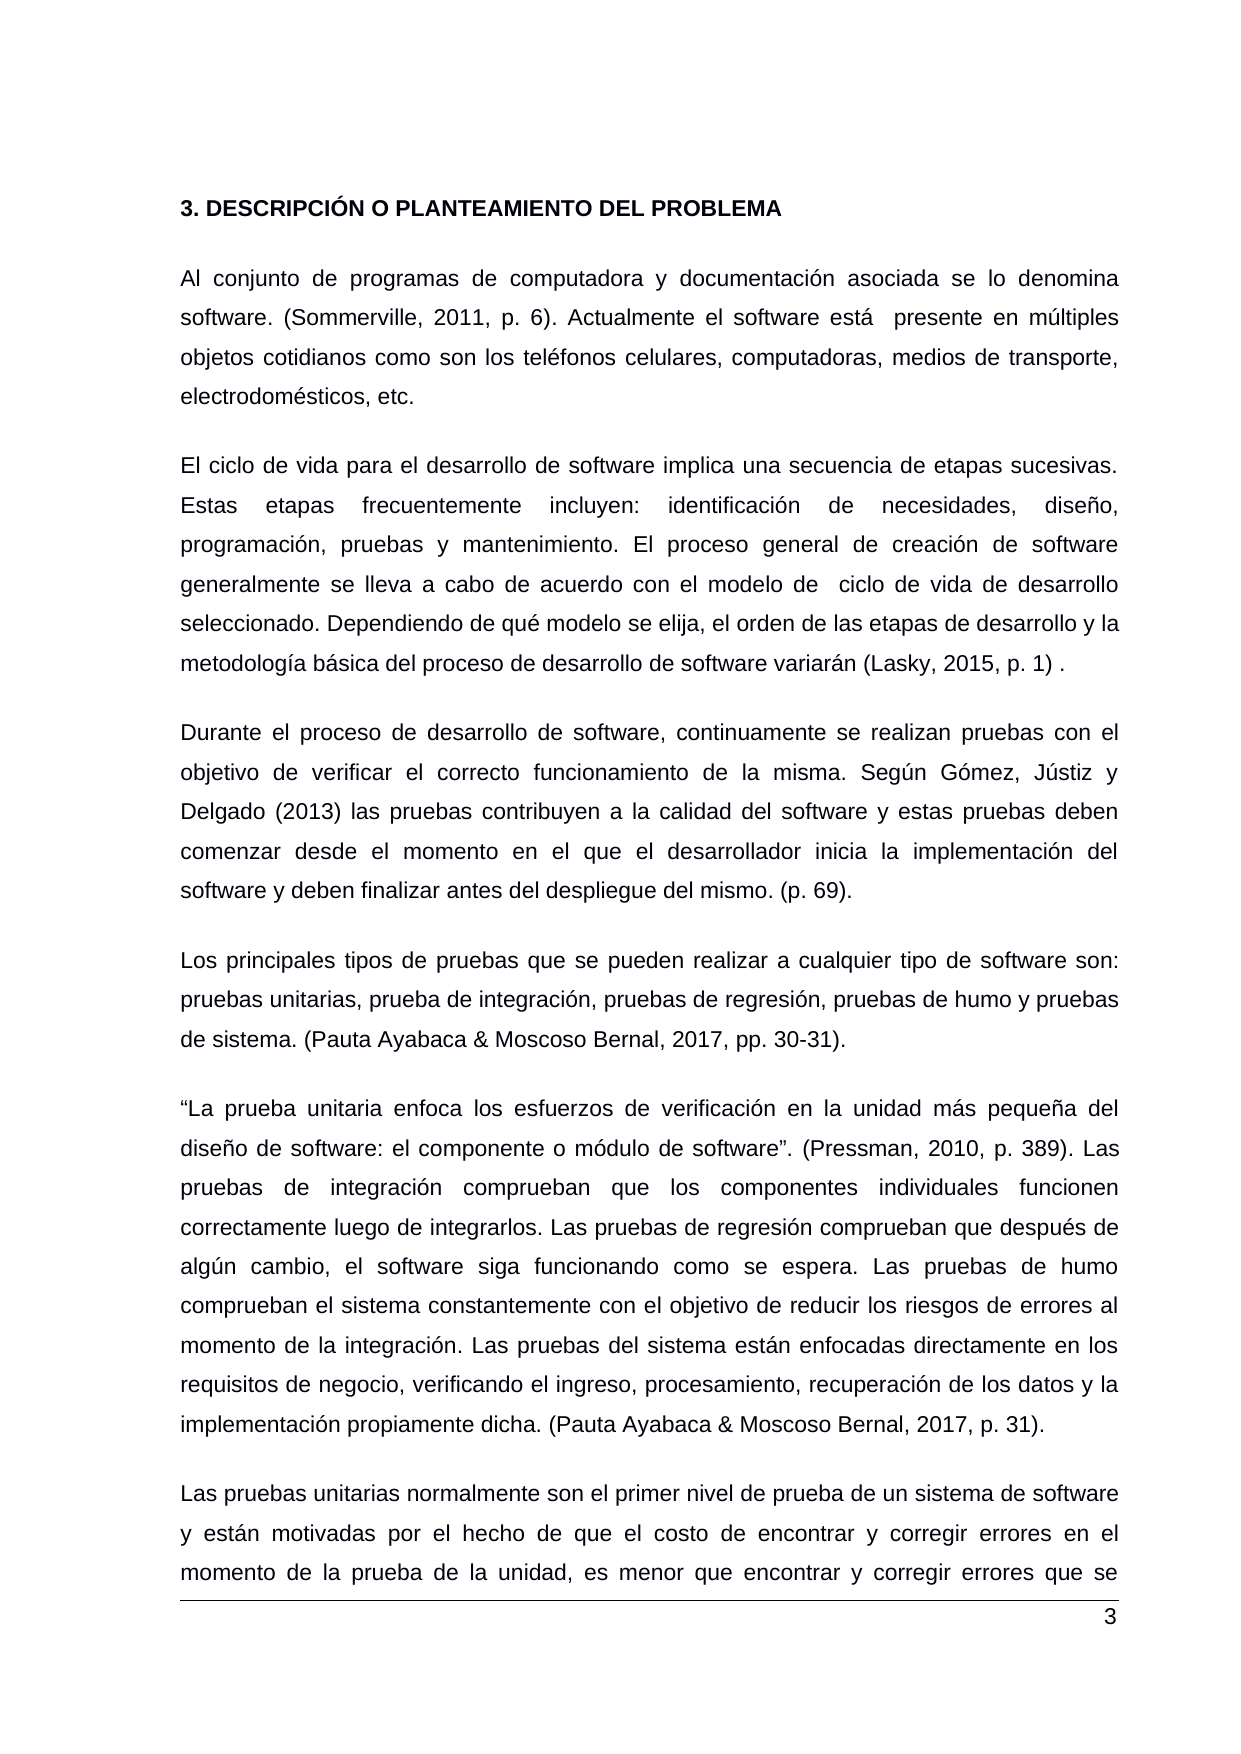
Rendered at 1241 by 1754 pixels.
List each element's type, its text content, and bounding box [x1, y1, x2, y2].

text Al conjunto de programas de computadora y documentación asociada se lo denomina software. (Sommerville, 2011, p. 6)⁠. Actualmente el software está presente en múltiples objetos cotidianos como son los teléfonos celulares, computadoras, medios de transporte, electrodomésticos, etc. [180, 264, 1119, 409]
text Durante el proceso de desarrollo de software, continuamente se realizan pruebas con el objetivo de verificar el correcto funcionamiento de la misma. Según Gómez, Jústiz y Delgado (2013)⁠ las pruebas contribuyen a la calidad del software y estas pruebas deben comenzar desde el momento en el que el desarrollador inicia la implementación del software y deben finalizar antes del despliegue del mismo. (p. 69). [180, 719, 1119, 903]
text Los principales tipos de pruebas que se pueden realizar a cualquier tipo de software son: pruebas unitarias, prueba de integración, pruebas de regresión, pruebas de humo y pruebas de sistema. (Pauta Ayabaca & Moscoso Bernal, 2017, pp. 30-31)⁠. [180, 947, 1119, 1052]
text “La prueba unitaria enfoca los esfuerzos de verificación en la unidad más pequeña del diseño de software: el componente o módulo de software”. (Pressman, 2010, p. 389)⁠. Las pruebas de integración comprueban que los componentes individuales funcionen correctamente luego de integrarlos. Las pruebas de regresión comprueban que después de algún cambio, el software siga funcionando como se espera. Las pruebas de humo comprueban el sistema constantemente con el objetivo de reducir los riesgos de errores al momento de la integración. Las pruebas del sistema están enfocadas directamente en los requisitos de negocio, verificando el ingreso, procesamiento, recuperación de los datos y la implementación propiamente dicha. (Pauta Ayabaca & Moscoso Bernal, 2017, p. 31)⁠. [180, 1095, 1119, 1437]
text 3. DESCRIPCIÓN O PLANTEAMIENTO DEL PROBLEMA [180, 195, 1119, 221]
text El ciclo de vida para el desarrollo de software implica una secuencia de etapas sucesivas. Estas etapas frecuentemente incluyen: identificación de necesidades, diseño, programación, pruebas y mantenimiento. El proceso general de creación de software generalmente se lleva a cabo de acuerdo con el modelo de ciclo de vida de desarrollo seleccionado. Dependiendo de qué modelo se elija, el orden de las etapas de desarrollo y la metodología básica del proceso de desarrollo de software variarán (Lasky, 2015, p. 1)⁠ . [180, 452, 1119, 676]
text Las pruebas unitarias normalmente son el primer nivel de prueba de un sistema de software y están motivadas por el hecho de que el costo de encontrar y corregir errores en el momento de la prueba de la unidad, es menor que encontrar y corregir errores que se [180, 1480, 1119, 1586]
